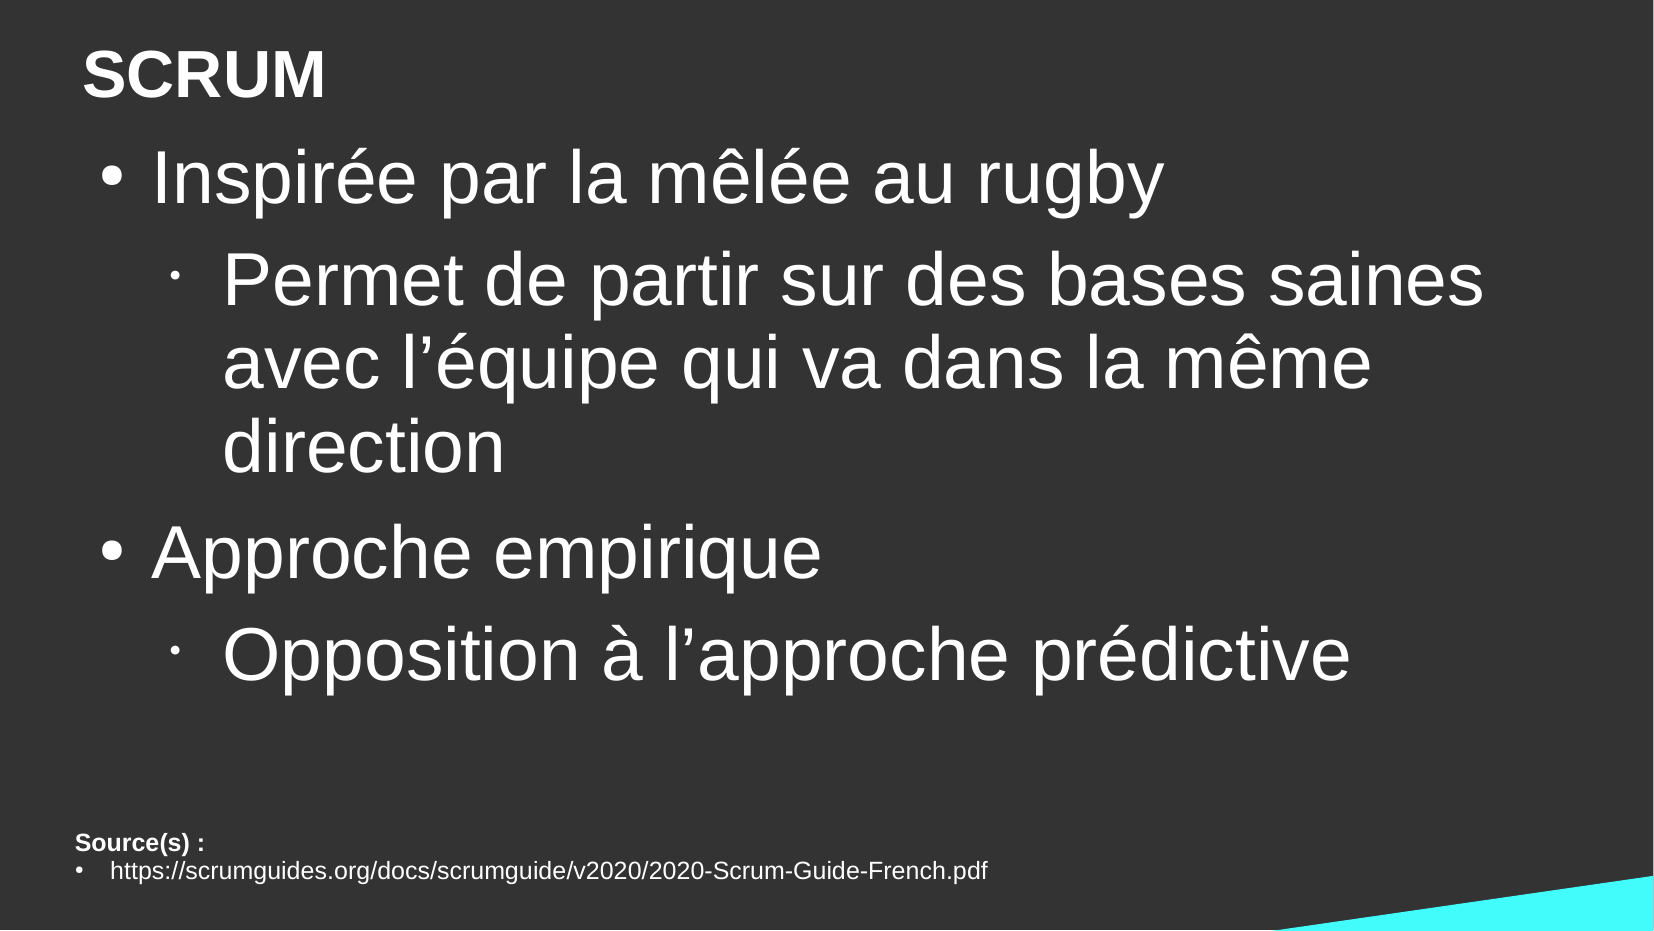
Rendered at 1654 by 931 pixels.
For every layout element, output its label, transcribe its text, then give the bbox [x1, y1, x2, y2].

text_box Source(s) : https://scrumguides.org/docs/scrumguide/v2020/2020-Scrum-Guide-French.pdf [60, 821, 1546, 921]
title SCRUM [82, 37, 1571, 122]
list Inspirée par la mêlée au rugby Permet de partir sur des bases saines avec l’équipe qui va dans la même direction Approche empirique Opposition à l’approche prédictive [80, 135, 1620, 777]
text_box [1271, 875, 1654, 931]
